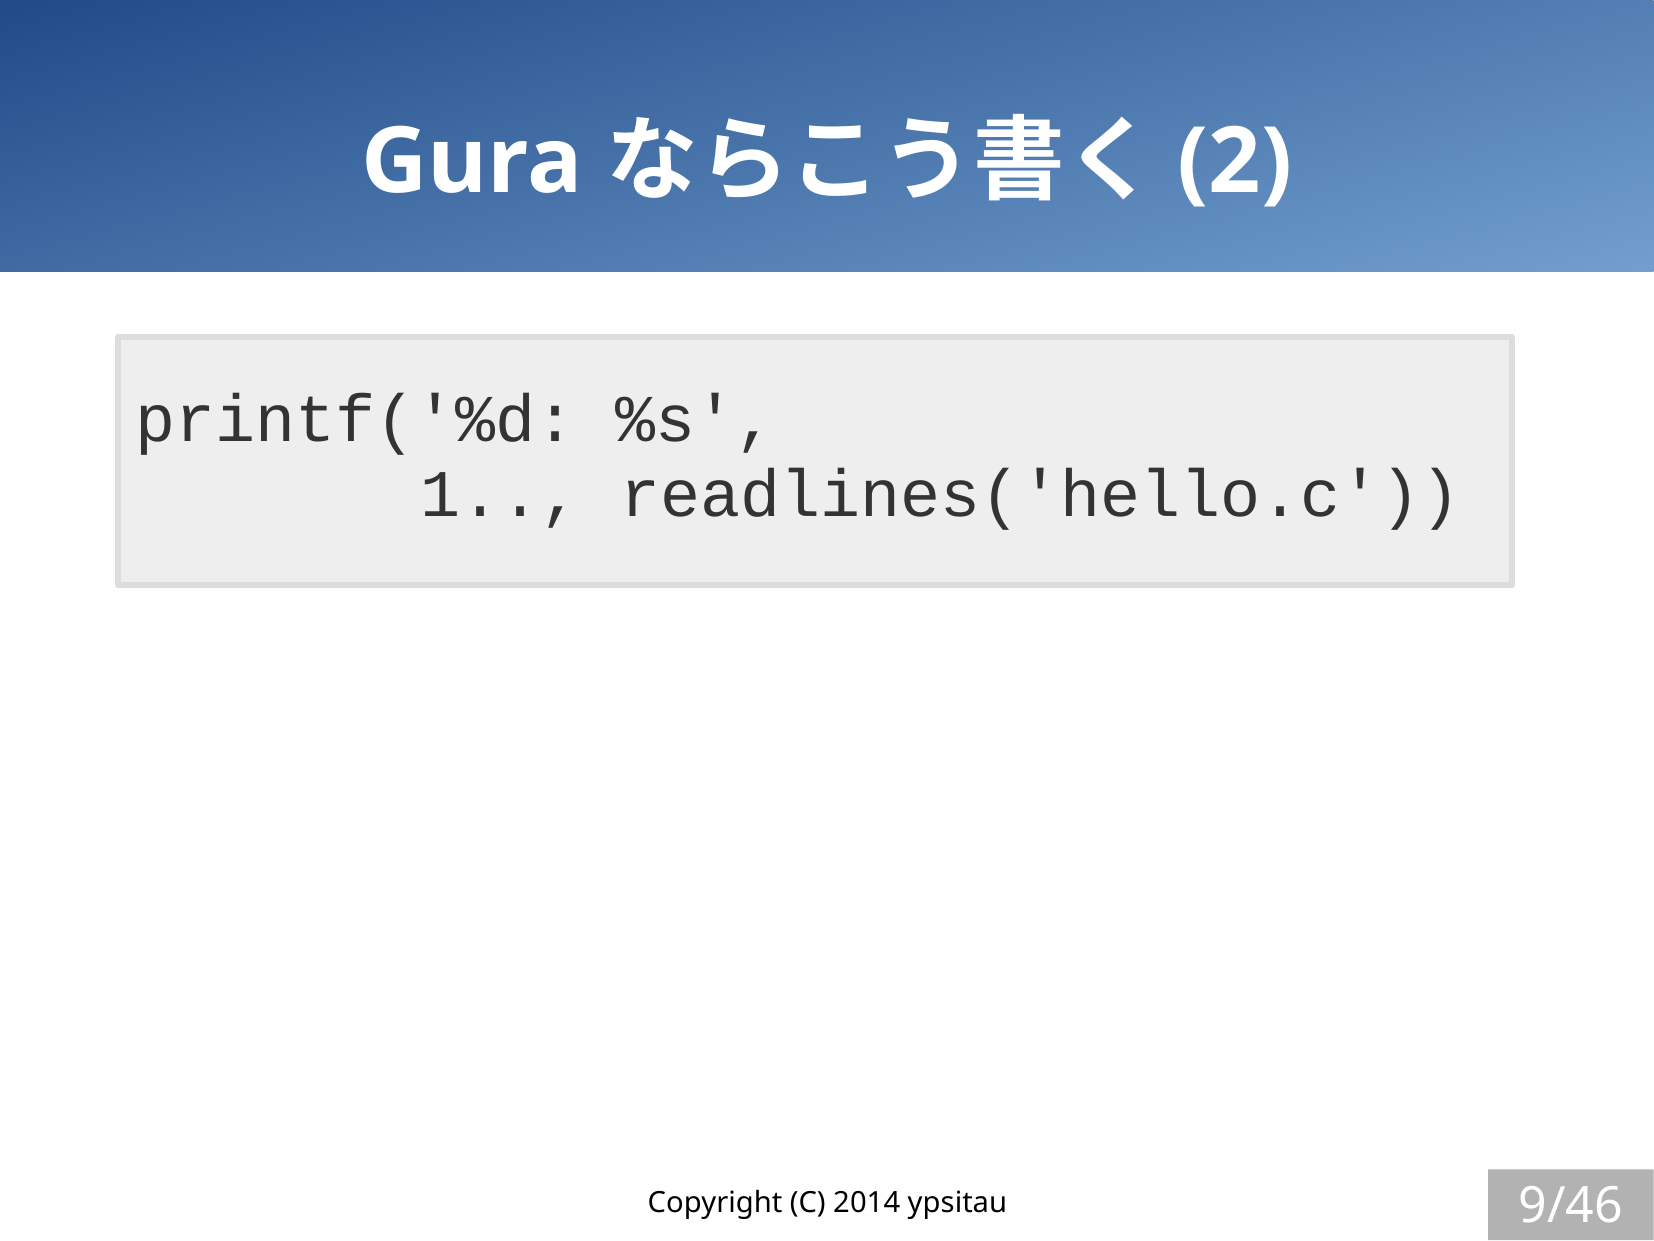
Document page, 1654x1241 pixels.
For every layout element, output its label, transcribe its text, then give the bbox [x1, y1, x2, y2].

text_box printf('%d: %s', 1.., readlines('hello.c')) [118, 337, 1512, 586]
title Gura ならこう書く (2) [82, 49, 1571, 257]
